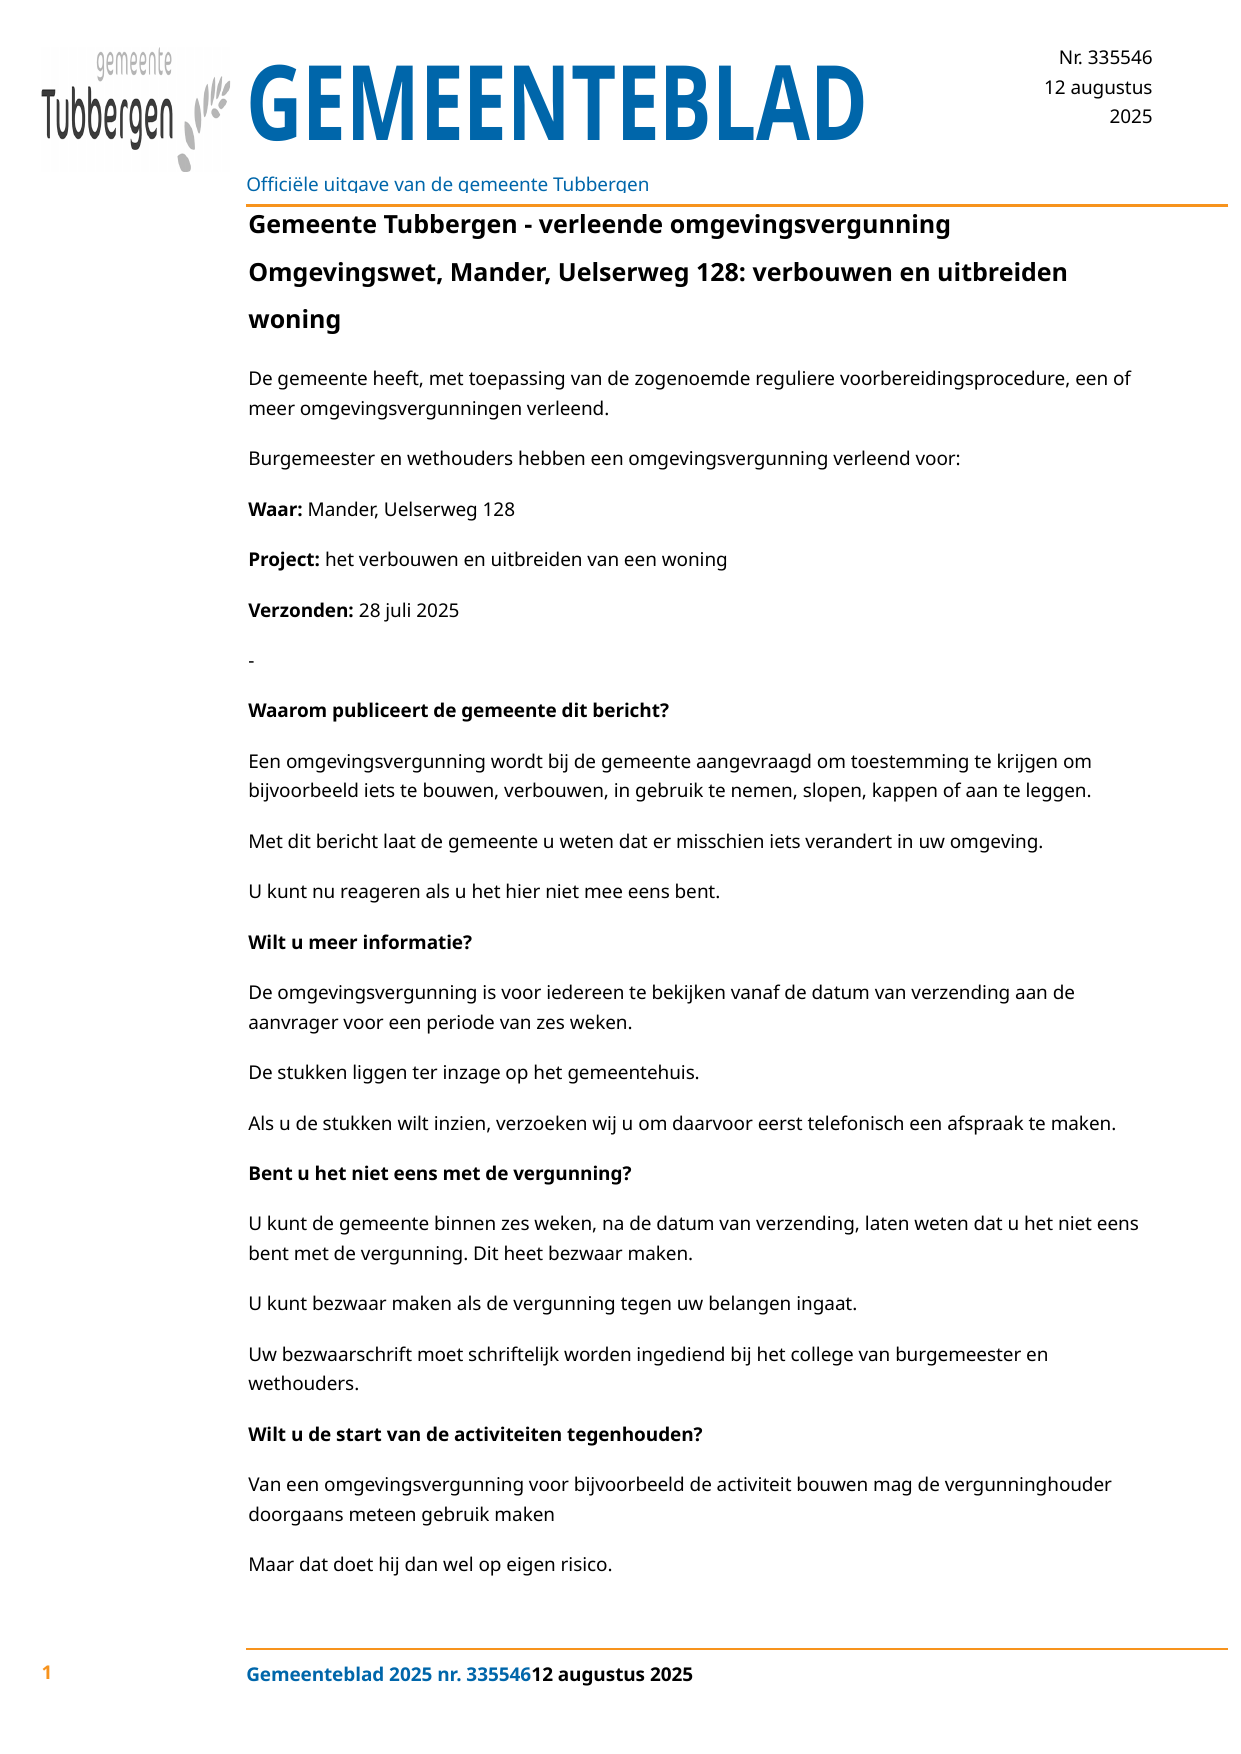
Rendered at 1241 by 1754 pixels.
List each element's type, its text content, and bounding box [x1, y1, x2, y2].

text Waarom publiceert de gemeente dit bericht? [248, 698, 1152, 723]
text Verzonden: 28 juli 2025 [248, 597, 1152, 622]
text Met dit bericht laat de gemeente u weten dat er misschien iets verandert in uw omgeving. [248, 828, 1152, 854]
text Burgemeester en wethouders hebben een omgevingsvergunning verleend voor: [248, 446, 1152, 471]
text Wilt u de start van de activiteiten tegenhouden? [248, 1421, 1152, 1447]
text Waar: Mander, Uelserweg 128 [248, 496, 1152, 522]
picture [41, 47, 231, 172]
text Gemeente Tubbergen - verleende omgevingsvergunning Omgevingswet, Mander, Uelserweg 128: verbouwen en uitbreiden woning [248, 207, 1152, 336]
text De omgevingsvergunning is voor iedereen te bekijken vanaf de datum van verzending aan de aanvrager voor een periode van zes weken. [248, 979, 1152, 1034]
text U kunt bezwaar maken als de vergunning tegen uw belangen ingaat. [248, 1291, 1152, 1316]
text U kunt de gemeente binnen zes weken, na de datum van verzending, laten weten dat u het niet eens bent met de vergunning. Dit heet bezwaar maken. [248, 1211, 1152, 1266]
text De gemeente heeft, met toepassing van de zogenoemde reguliere voorbereidingsprocedure, een of meer omgevingsvergunningen verleend. [248, 366, 1152, 421]
text U kunt nu reageren als u het hier niet mee eens bent. [248, 878, 1152, 904]
text Van een omgevingsvergunning voor bijvoorbeeld de activiteit bouwen mag de vergunninghouder doorgaans meteen gebruik maken [248, 1471, 1152, 1527]
text Project: het verbouwen en uitbreiden van een woning [248, 546, 1152, 572]
text - [248, 647, 1152, 673]
text Uw bezwaarschrift moet schriftelijk worden ingediend bij het college van burgemeester en wethouders. [248, 1341, 1152, 1396]
text De stukken liggen ter inzage op het gemeentehuis. [248, 1059, 1152, 1085]
text Als u de stukken wilt inzien, verzoeken wij u om daarvoor eerst telefonisch een afspraak te maken. [248, 1110, 1152, 1135]
text Een omgevingsvergunning wordt bij de gemeente aangevraagd om toestemming te krijgen om bijvoorbeeld iets te bouwen, verbouwen, in gebruik te nemen, slopen, kappen of aan te leggen. [248, 748, 1152, 803]
text Bent u het niet eens met de vergunning? [248, 1160, 1152, 1186]
text Wilt u meer informatie? [248, 929, 1152, 954]
text Maar dat doet hij dan wel op eigen risico. [248, 1551, 1152, 1577]
